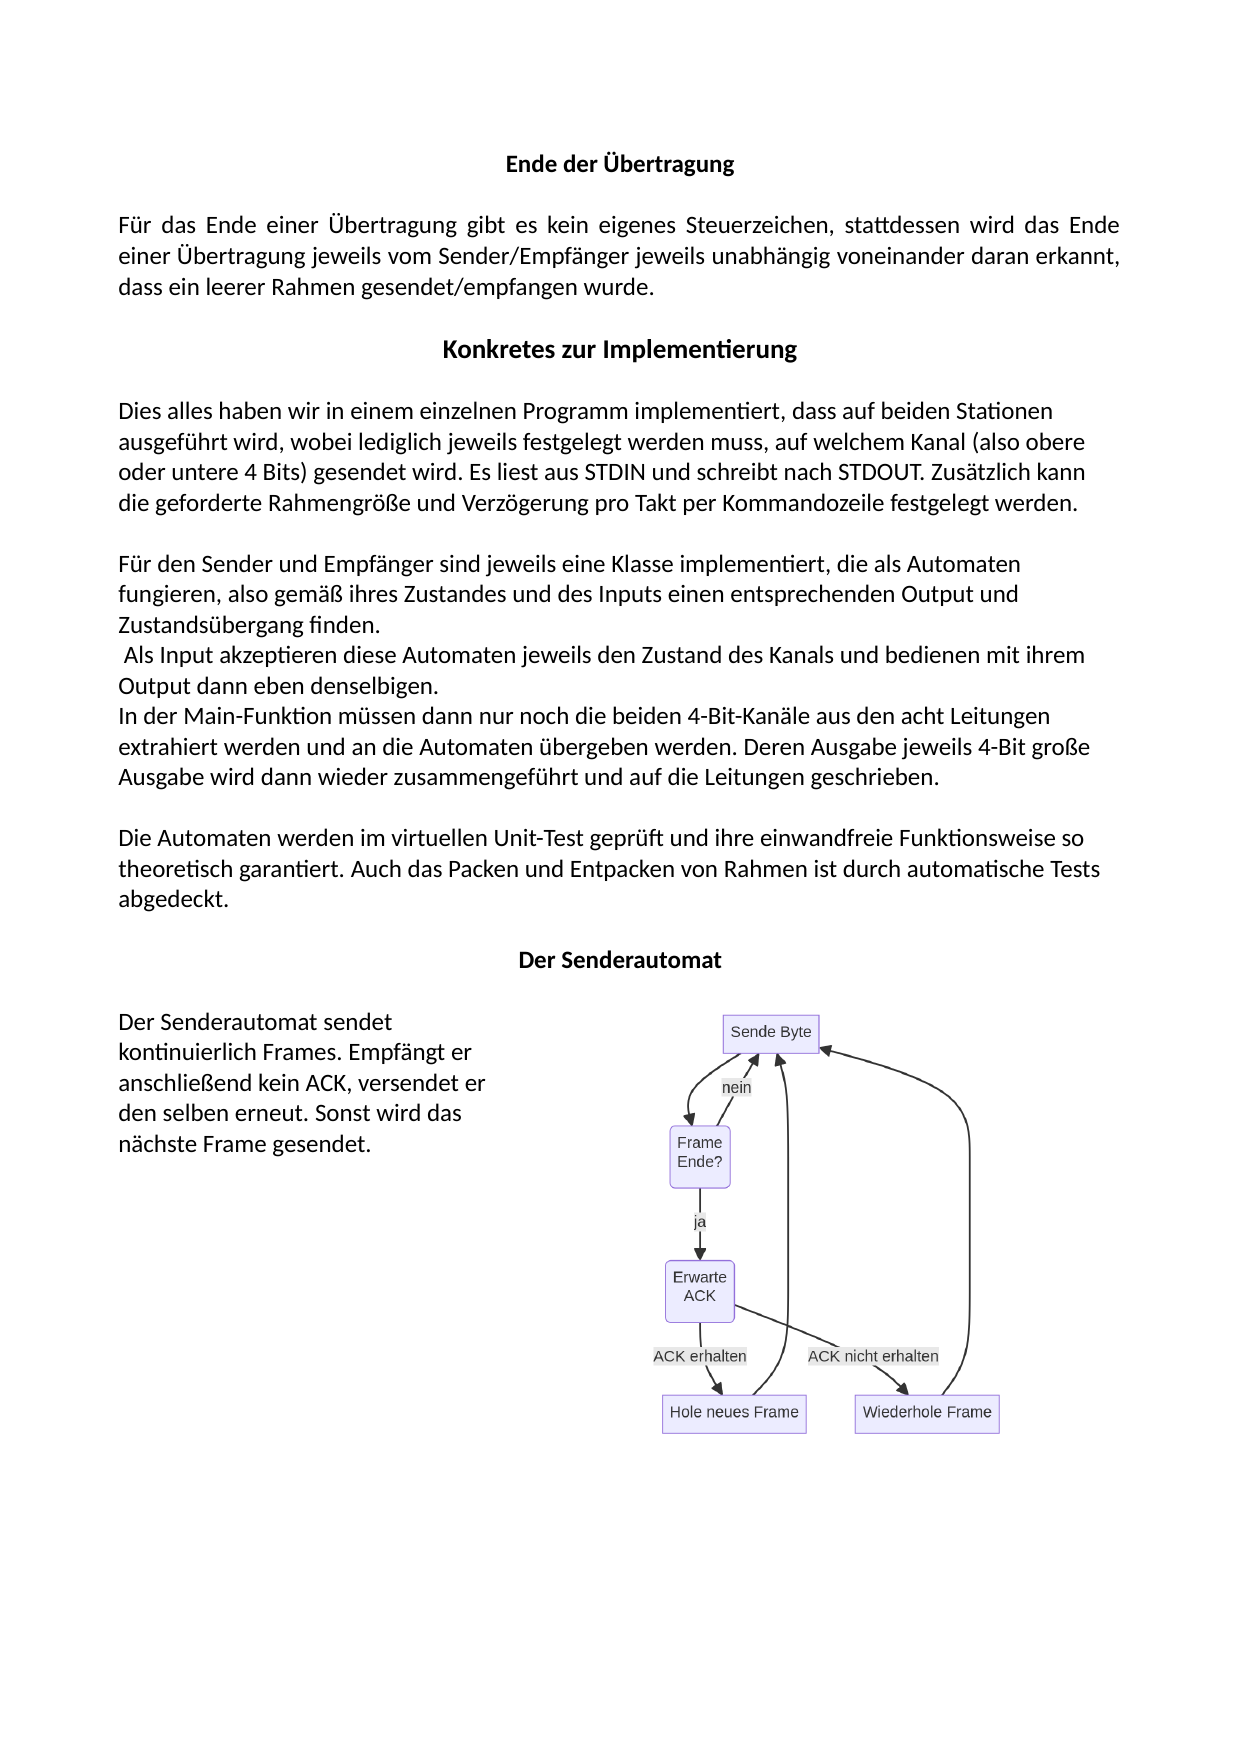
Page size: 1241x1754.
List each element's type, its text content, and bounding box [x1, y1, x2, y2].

text In der Main-Funktion müssen dann nur noch die beiden 4-Bit-Kanäle aus den acht Leitungen extrahiert werden und an die Automaten übergeben werden. Deren Ausgabe jeweils 4-Bit große Ausgabe wird dann wieder zusammengeführt und auf die Leitungen geschrieben. [118, 701, 1122, 792]
text Für den Sender und Empfänger sind jeweils eine Klasse implementiert, die als Automaten fungieren, also gemäß ihres Zustandes und des Inputs einen entsprechenden Output und Zustandsübergang finden. [118, 548, 1122, 639]
text Die Automaten werden im virtuellen Unit-Test geprüft und ihre einwandfreie Funktionsweise so theoretisch garantiert. Auch das Packen und Entpacken von Rahmen ist durch automatische Tests abgedeckt. [118, 823, 1122, 914]
text Der Senderautomat [118, 945, 1122, 975]
picture [522, 1007, 1130, 1441]
text Ende der Übertragung [118, 149, 1122, 179]
text Der Senderautomat sendet kontinuierlich Frames. Empfängt er anschließend kein ACK, versendet er den selben erneut. Sonst wird das nächste Frame gesendet. [118, 1006, 1122, 1158]
text Dies alles haben wir in einem einzelnen Programm implementiert, dass auf beiden Stationen ausgeführt wird, wobei lediglich jeweils festgelegt werden muss, auf welchem Kanal (also obere oder untere 4 Bits) gesendet wird. Es liest aus STDIN und schreibt nach STDOUT. Zusätzlich kann die geforderte Rahmengröße und Verzögerung pro Takt per Kommandozeile festgelegt werden. [118, 395, 1122, 517]
text Konkretes zur Implementierung [118, 332, 1122, 365]
text Für das Ende einer Übertragung gibt es kein eigenes Steuerzeichen, stattdessen wird das Ende einer Übertragung jeweils vom Sender/Empfänger jeweils unabhängig voneinander daran erkannt, dass ein leerer Rahmen gesendet/empfangen wurde. [118, 210, 1122, 301]
text Als Input akzeptieren diese Automaten jeweils den Zustand des Kanals und bedienen mit ihrem Output dann eben denselbigen. [118, 639, 1122, 701]
